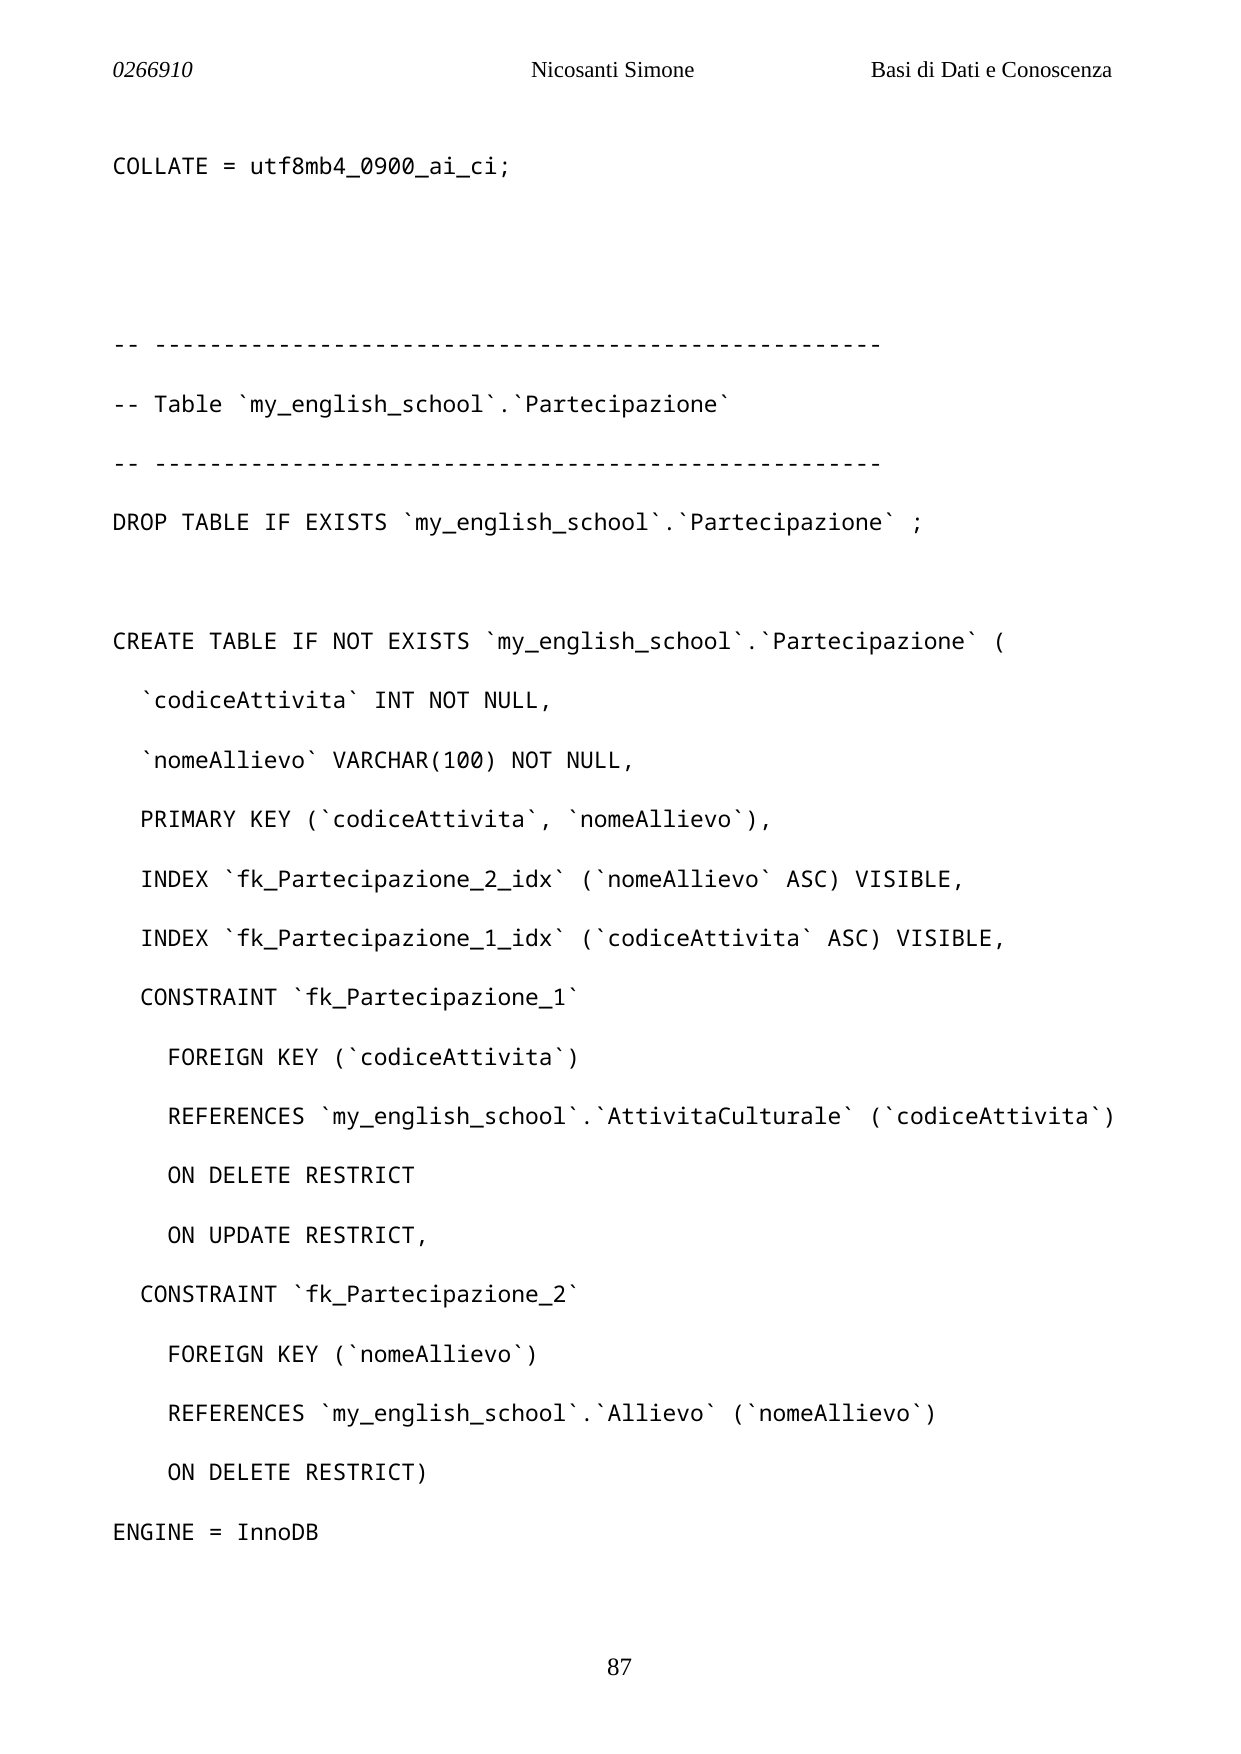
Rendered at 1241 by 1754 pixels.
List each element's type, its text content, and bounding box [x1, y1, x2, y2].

text INDEX `fk_Partecipazione_1_idx` (`codiceAttivita` ASC) VISIBLE, [112, 922, 1128, 953]
text REFERENCES `my_english_school`.`Allievo` (`nomeAllievo`) [112, 1397, 1128, 1428]
text `nomeAllievo` VARCHAR(100) NOT NULL, [112, 744, 1128, 775]
text ON UPDATE RESTRICT, [112, 1219, 1128, 1250]
text FOREIGN KEY (`codiceAttivita`) [112, 1041, 1128, 1072]
text FOREIGN KEY (`nomeAllievo`) [112, 1337, 1128, 1369]
text -- ----------------------------------------------------- [112, 328, 1128, 359]
text CONSTRAINT `fk_Partecipazione_1` [112, 981, 1128, 1012]
text REFERENCES `my_english_school`.`AttivitaCulturale` (`codiceAttivita`) [112, 1100, 1128, 1131]
text -- ----------------------------------------------------- [112, 447, 1128, 478]
text DROP TABLE IF EXISTS `my_english_school`.`Partecipazione` ; [112, 506, 1128, 537]
text ON DELETE RESTRICT) [112, 1456, 1128, 1487]
text ENGINE = InnoDB [112, 1516, 1128, 1547]
text -- Table `my_english_school`.`Partecipazione` [112, 387, 1128, 419]
text CREATE TABLE IF NOT EXISTS `my_english_school`.`Partecipazione` ( [112, 625, 1128, 656]
text COLLATE = utf8mb4_0900_ai_ci; [112, 150, 1128, 181]
text PRIMARY KEY (`codiceAttivita`, `nomeAllievo`), [112, 803, 1128, 834]
text ON DELETE RESTRICT [112, 1159, 1128, 1191]
text INDEX `fk_Partecipazione_2_idx` (`nomeAllievo` ASC) VISIBLE, [112, 862, 1128, 894]
text CONSTRAINT `fk_Partecipazione_2` [112, 1278, 1128, 1309]
text `codiceAttivita` INT NOT NULL, [112, 684, 1128, 716]
